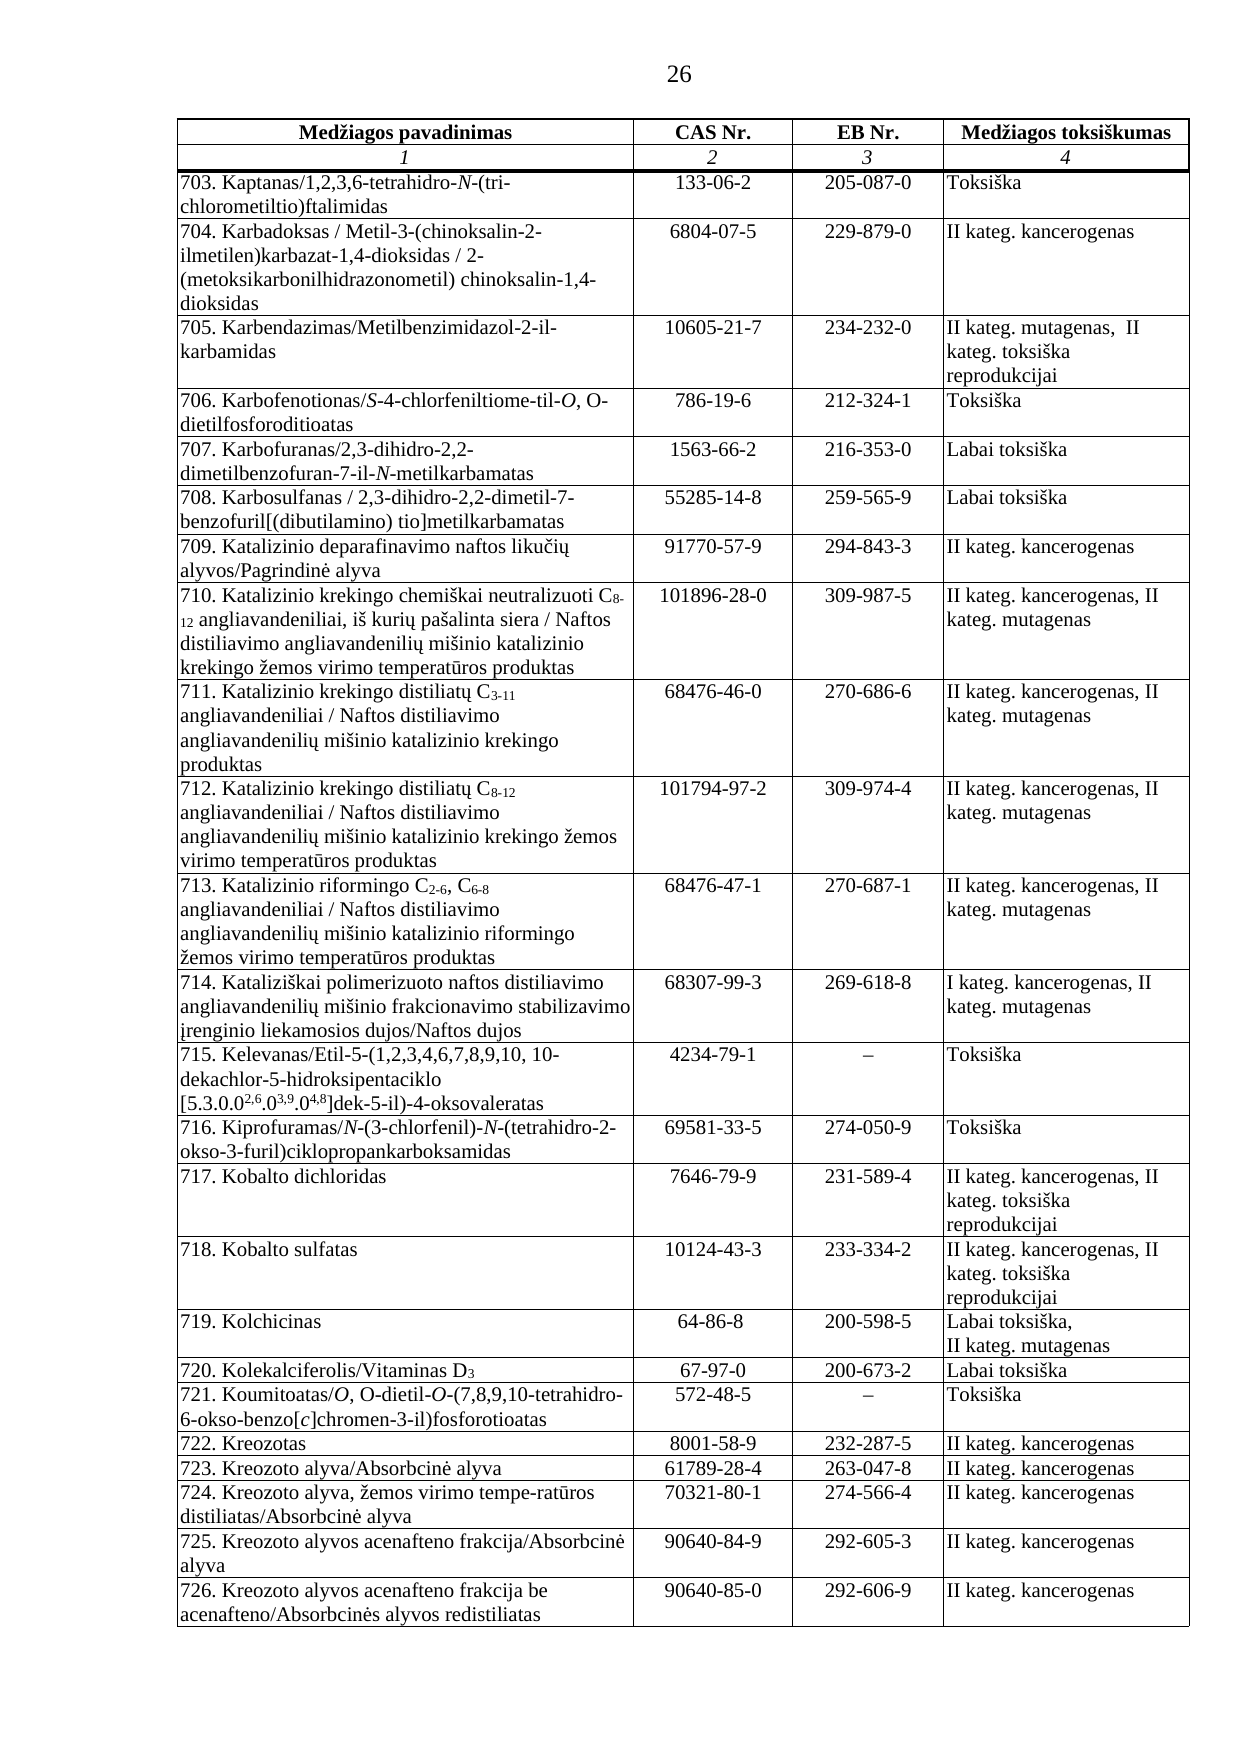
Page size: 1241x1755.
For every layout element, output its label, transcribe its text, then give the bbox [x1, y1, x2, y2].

table_cell 726. Kreozoto alyvos acenafteno frakcija be acenafteno/Absorbcinės alyvos redistiliatas [178, 1578, 633, 1626]
table_cell 709. Katalizinio deparafinavimo naftos likučių alyvos/Pagrindinė alyva [178, 535, 633, 582]
table_cell 55285-14-8 [634, 486, 792, 533]
table_cell 229-879-0 [793, 219, 943, 315]
table_cell 3 [793, 145, 943, 169]
table_cell – [793, 1043, 943, 1114]
table_cell II kateg. kancerogenas [944, 535, 1189, 582]
table_cell 4234-79-1 [634, 1043, 792, 1114]
table_cell 294-843-3 [793, 535, 943, 582]
table_cell 292-606-9 [793, 1578, 943, 1626]
table_cell 6804-07-5 [634, 219, 792, 315]
table_cell 270-687-1 [793, 874, 943, 969]
table_cell 8001-58-9 [634, 1432, 792, 1455]
table_cell 718. Kobalto sulfatas [178, 1237, 633, 1309]
table_cell Labai toksiška [944, 437, 1189, 485]
table_cell 292-605-3 [793, 1529, 943, 1577]
table_cell 710. Katalizinio krekingo chemiškai neutralizuoti C8-12 angliavandeniliai, iš kurių pašalinta siera / Naftos distiliavimo angliavandenilių mišinio katalizinio krekingo žemos virimo temperatūros produktas [178, 583, 633, 679]
table_cell 708. Karbosulfanas / 2,3-dihidro-2,2-dimetil-7-benzofuril[(dibutilamino) tio]metilkarbamatas [178, 486, 633, 533]
table_cell 90640-85-0 [634, 1578, 792, 1626]
table_cell 715. Kelevanas/Etil-5-(1,2,3,4,6,7,8,9,10, 10-dekachlor-5-hidroksipentaciklo [5.3.0.02,6.03,9.04,8]dek-5-il)-4-oksovaleratas [178, 1043, 633, 1114]
table_cell II kateg. kancerogenas [944, 1432, 1189, 1455]
table_cell 4 [944, 145, 1188, 169]
table_cell 61789-28-4 [634, 1456, 792, 1480]
table_cell 200-673-2 [793, 1358, 943, 1382]
table_cell 723. Kreozoto alyva/Absorbcinė alyva [178, 1456, 633, 1480]
table_cell 703. Kaptanas/1,2,3,6-tetrahidro-N-(tri-chlorometiltio)ftalimidas [178, 173, 633, 218]
table_cell 64-86-8 [634, 1310, 792, 1357]
table_header CAS Nr. [634, 120, 792, 144]
table_cell 1 [178, 145, 633, 169]
table_cell II kateg. kancerogenas [944, 219, 1189, 315]
table_cell II kateg. kancerogenas, II kateg. mutagenas [944, 777, 1189, 872]
table_cell Toksiška [944, 1383, 1189, 1431]
table_cell 205-087-0 [793, 173, 943, 218]
table_cell 721. Koumitoatas/O, O-dietil-O-(7,8,9,10-tetrahidro-6-okso-benzo[c]chromen-3-il)fosforotioatas [178, 1383, 633, 1431]
table_cell 10124-43-3 [634, 1237, 792, 1309]
table_cell 232-287-5 [793, 1432, 943, 1455]
table_cell 101794-97-2 [634, 777, 792, 872]
table_cell 212-324-1 [793, 389, 943, 436]
table_cell 1563-66-2 [634, 437, 792, 485]
table_cell Toksiška [944, 173, 1189, 218]
table_cell – [793, 1383, 943, 1431]
table_cell 786-19-6 [634, 389, 792, 436]
table_cell 720. Kolekalciferolis/Vitaminas D3 [178, 1358, 633, 1382]
table_cell Toksiška [944, 1043, 1189, 1114]
table_cell II kateg. kancerogenas [944, 1481, 1189, 1528]
table_cell 572-48-5 [634, 1383, 792, 1431]
table_cell 233-334-2 [793, 1237, 943, 1309]
table_cell 90640-84-9 [634, 1529, 792, 1577]
table_cell 725. Kreozoto alyvos acenafteno frakcija/Absorbcinė alyva [178, 1529, 633, 1577]
table_cell II kateg. kancerogenas, II kateg. toksiška reprodukcijai [944, 1164, 1189, 1236]
table_cell Labai toksiška [944, 486, 1189, 533]
table_cell 91770-57-9 [634, 535, 792, 582]
table_cell 714. Kataliziškai polimerizuoto naftos distiliavimo angliavandenilių mišinio frakcionavimo stabilizavimo įrenginio liekamosios dujos/Naftos dujos [178, 970, 633, 1042]
table_cell 716. Kiprofuramas/N-(3-chlorfenil)-N-(tetrahidro-2-okso-3-furil)ciklopropankarboksamidas [178, 1116, 633, 1163]
table_cell Toksiška [944, 1116, 1189, 1163]
table_cell 67-97-0 [634, 1358, 792, 1382]
table_cell 309-974-4 [793, 777, 943, 872]
table_cell 68307-99-3 [634, 970, 792, 1042]
table_header Medžiagos toksiškumas [944, 120, 1188, 144]
table_cell 713. Katalizinio riformingo C2-6, C6-8 angliavandeniliai / Naftos distiliavimo angliavandenilių mišinio katalizinio riformingo žemos virimo temperatūros produktas [178, 874, 633, 969]
table_cell 263-047-8 [793, 1456, 943, 1480]
table_cell 259-565-9 [793, 486, 943, 533]
table_cell 706. Karbofenotionas/S-4-chlorfeniltiome-til-O, O-dietilfosforoditioatas [178, 389, 633, 436]
table_cell 68476-46-0 [634, 680, 792, 776]
table_header Medžiagos pavadinimas [178, 120, 633, 144]
table_cell II kateg. mutagenas, II kateg. toksiška reprodukcijai [944, 316, 1189, 387]
table_cell Labai toksiška, II kateg. mutagenas [944, 1310, 1189, 1357]
table_cell II kateg. kancerogenas [944, 1578, 1189, 1626]
table_cell 717. Kobalto dichloridas [178, 1164, 633, 1236]
table_cell 711. Katalizinio krekingo distiliatų C3-11 angliavandeniliai / Naftos distiliavimo angliavandenilių mišinio katalizinio krekingo produktas [178, 680, 633, 776]
table_cell 200-598-5 [793, 1310, 943, 1357]
table_cell II kateg. kancerogenas, II kateg. mutagenas [944, 680, 1189, 776]
table_cell Toksiška [944, 389, 1189, 436]
table_cell 101896-28-0 [634, 583, 792, 679]
table_cell 707. Karbofuranas/2,3-dihidro-2,2-dimetilbenzofuran-7-il-N-metilkarbamatas [178, 437, 633, 485]
table_cell II kateg. kancerogenas, II kateg. mutagenas [944, 583, 1189, 679]
table_cell II kateg. kancerogenas [944, 1456, 1189, 1480]
table_cell 70321-80-1 [634, 1481, 792, 1528]
table_cell 705. Karbendazimas/Metilbenzimidazol-2-il-karbamidas [178, 316, 633, 387]
table_cell 231-589-4 [793, 1164, 943, 1236]
table_cell I kateg. kancerogenas, II kateg. mutagenas [944, 970, 1189, 1042]
table_cell 722. Kreozotas [178, 1432, 633, 1455]
table_cell 724. Kreozoto alyva, žemos virimo tempe-ratūros distiliatas/Absorbcinė alyva [178, 1481, 633, 1528]
table_cell 68476-47-1 [634, 874, 792, 969]
table_cell 274-566-4 [793, 1481, 943, 1528]
table_cell 10605-21-7 [634, 316, 792, 387]
table_cell 712. Katalizinio krekingo distiliatų C8-12 angliavandeniliai / Naftos distiliavimo angliavandenilių mišinio katalizinio krekingo žemos virimo temperatūros produktas [178, 777, 633, 872]
table_cell 216-353-0 [793, 437, 943, 485]
table_cell 133-06-2 [634, 173, 792, 218]
table_cell 704. Karbadoksas / Metil-3-(chinoksalin-2-ilmetilen)karbazat-1,4-dioksidas / 2-(metoksikarbonilhidrazonometil) chinoksalin-1,4-dioksidas [178, 219, 633, 315]
table_cell 2 [634, 145, 792, 169]
table_cell Labai toksiška [944, 1358, 1189, 1382]
table_cell 69581-33-5 [634, 1116, 792, 1163]
table_cell 270-686-6 [793, 680, 943, 776]
table_cell II kateg. kancerogenas, II kateg. mutagenas [944, 874, 1189, 969]
table_cell 309-987-5 [793, 583, 943, 679]
table_cell II kateg. kancerogenas, II kateg. toksiška reprodukcijai [944, 1237, 1189, 1309]
table_header EB Nr. [793, 120, 943, 144]
table_cell 274-050-9 [793, 1116, 943, 1163]
table_cell II kateg. kancerogenas [944, 1529, 1189, 1577]
table_cell 719. Kolchicinas [178, 1310, 633, 1357]
table_cell 269-618-8 [793, 970, 943, 1042]
table_cell 234-232-0 [793, 316, 943, 387]
table_cell 7646-79-9 [634, 1164, 792, 1236]
